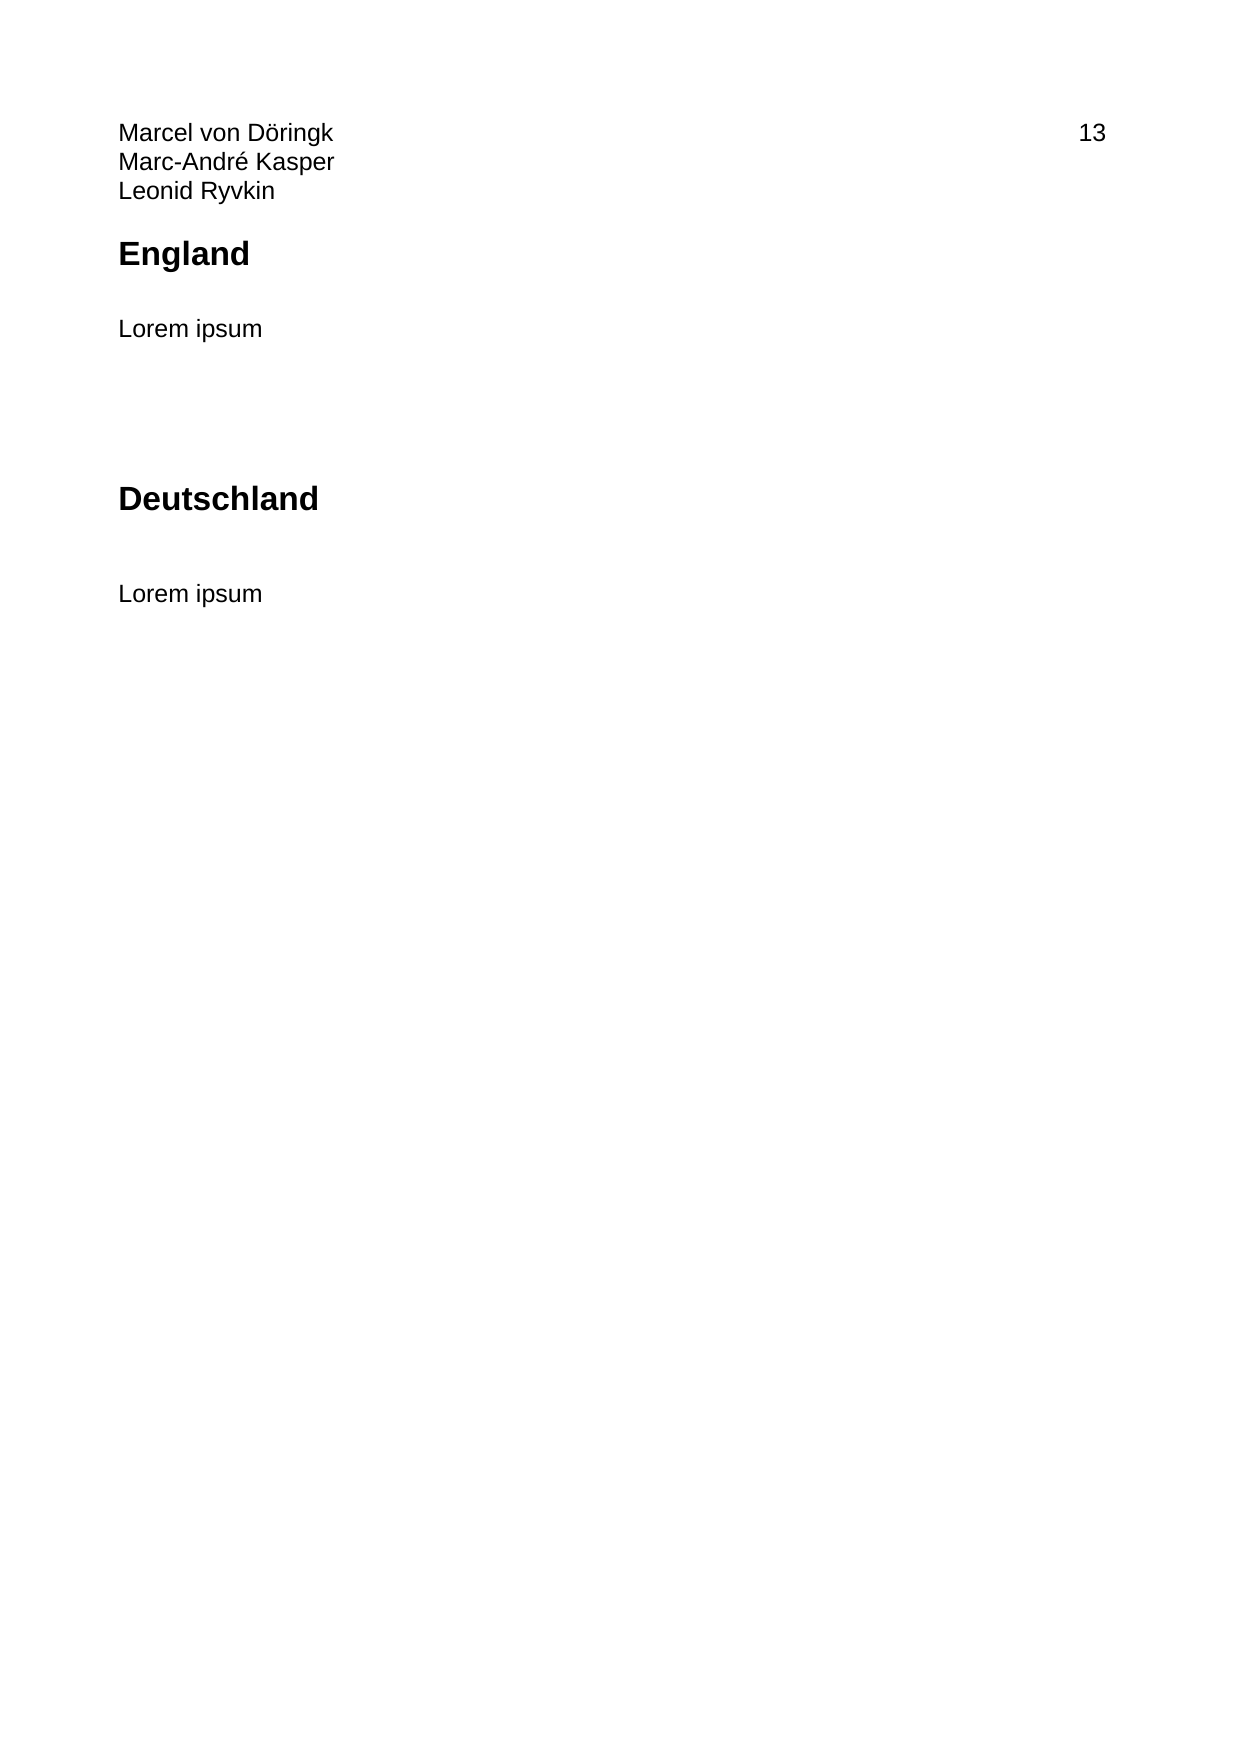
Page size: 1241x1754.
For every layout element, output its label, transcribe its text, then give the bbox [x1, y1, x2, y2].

text Lorem ipsum [118, 314, 1122, 342]
subtitle Deutschland [118, 478, 1122, 517]
subtitle England [118, 234, 1122, 272]
text Lorem ipsum [118, 578, 1122, 607]
